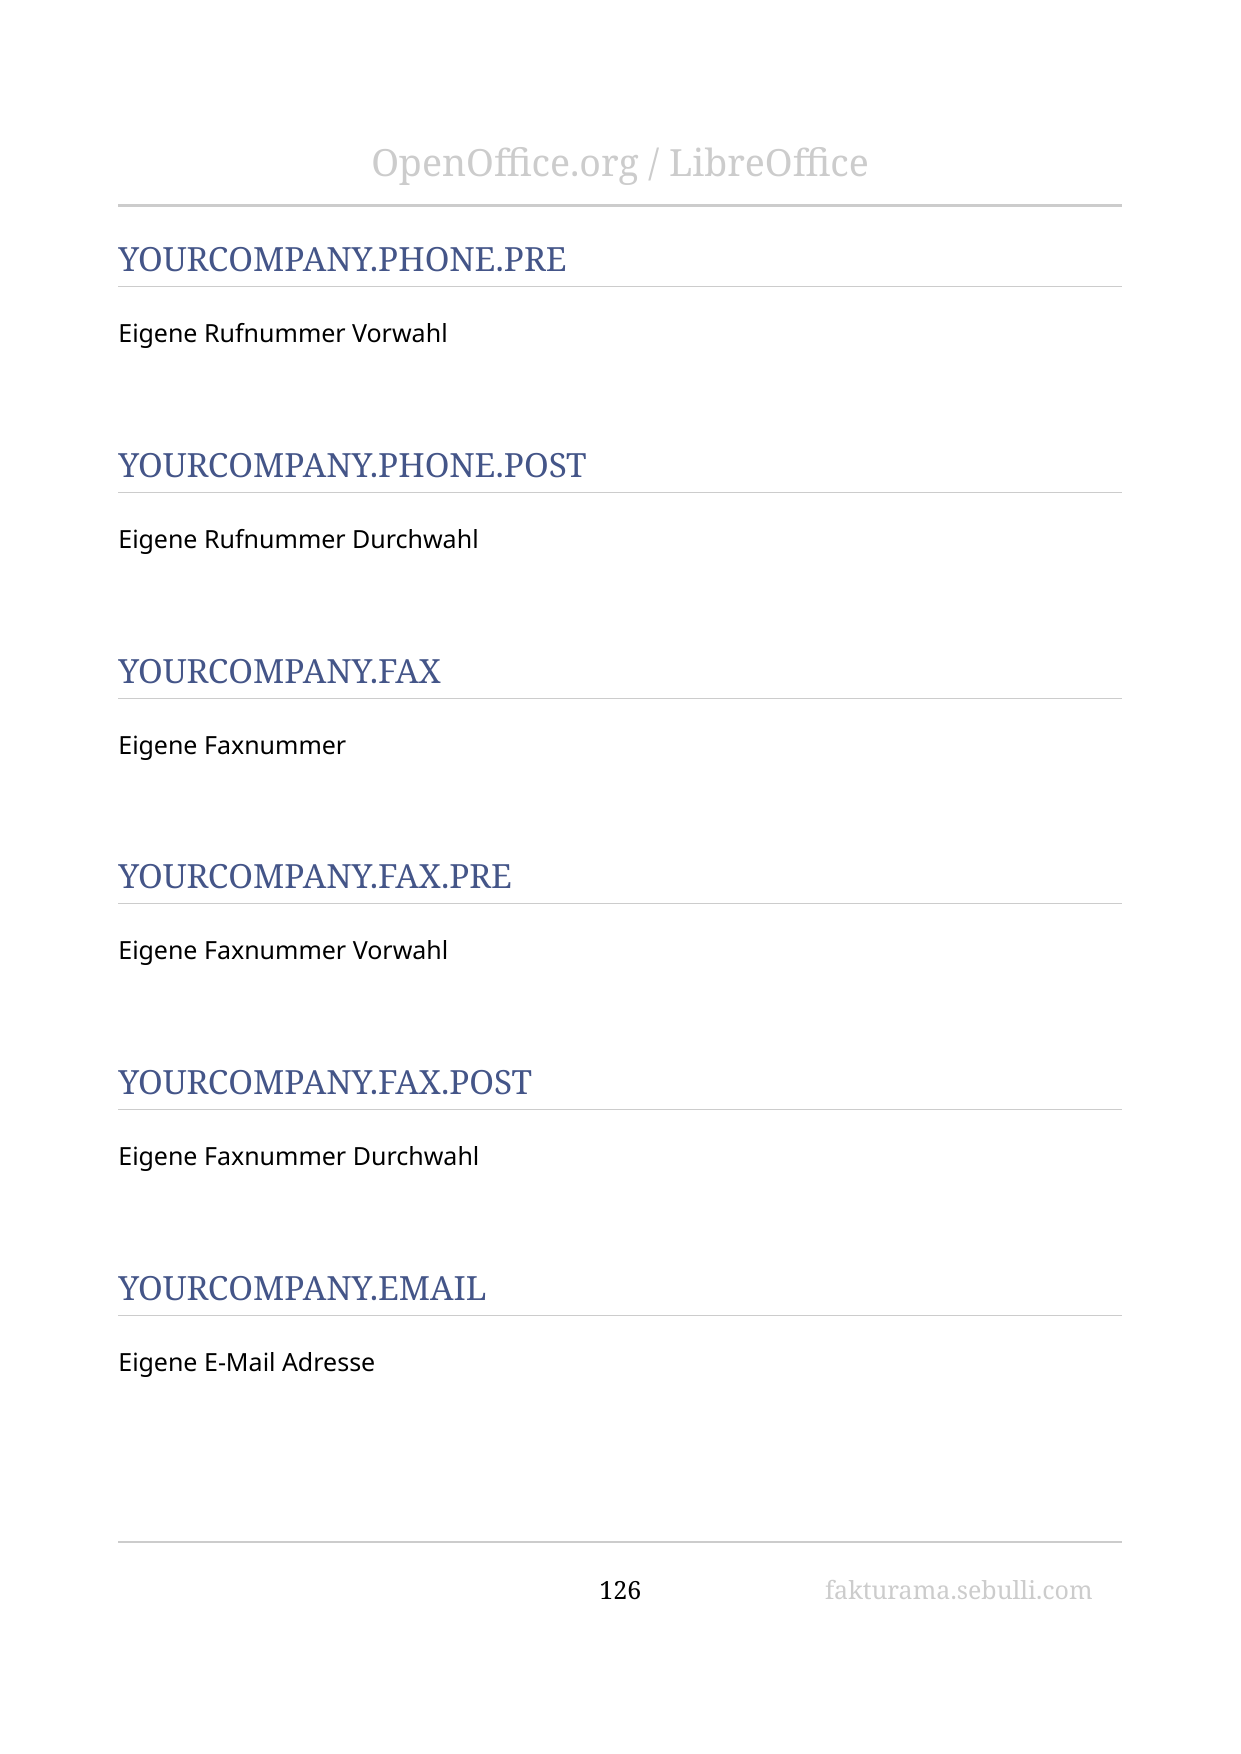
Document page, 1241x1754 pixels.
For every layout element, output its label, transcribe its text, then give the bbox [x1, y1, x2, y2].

subtitle YOURCOMPANY.FAX.POST [118, 1059, 1122, 1109]
subtitle YOURCOMPANY.FAX.PRE [118, 853, 1122, 903]
subtitle YOURCOMPANY.EMAIL [118, 1265, 1122, 1315]
text Eigene Rufnummer Vorwahl [118, 316, 1122, 350]
text Eigene Faxnummer Vorwahl [118, 933, 1122, 967]
subtitle YOURCOMPANY.PHONE.POST [118, 442, 1122, 492]
text Eigene Faxnummer Durchwahl [118, 1139, 1122, 1173]
text Eigene Faxnummer [118, 727, 1122, 761]
subtitle YOURCOMPANY.PHONE.PRE [118, 236, 1122, 286]
text Eigene E-Mail Adresse [118, 1344, 1122, 1378]
text Eigene Rufnummer Durchwahl [118, 522, 1122, 556]
subtitle YOURCOMPANY.FAX [118, 648, 1122, 698]
